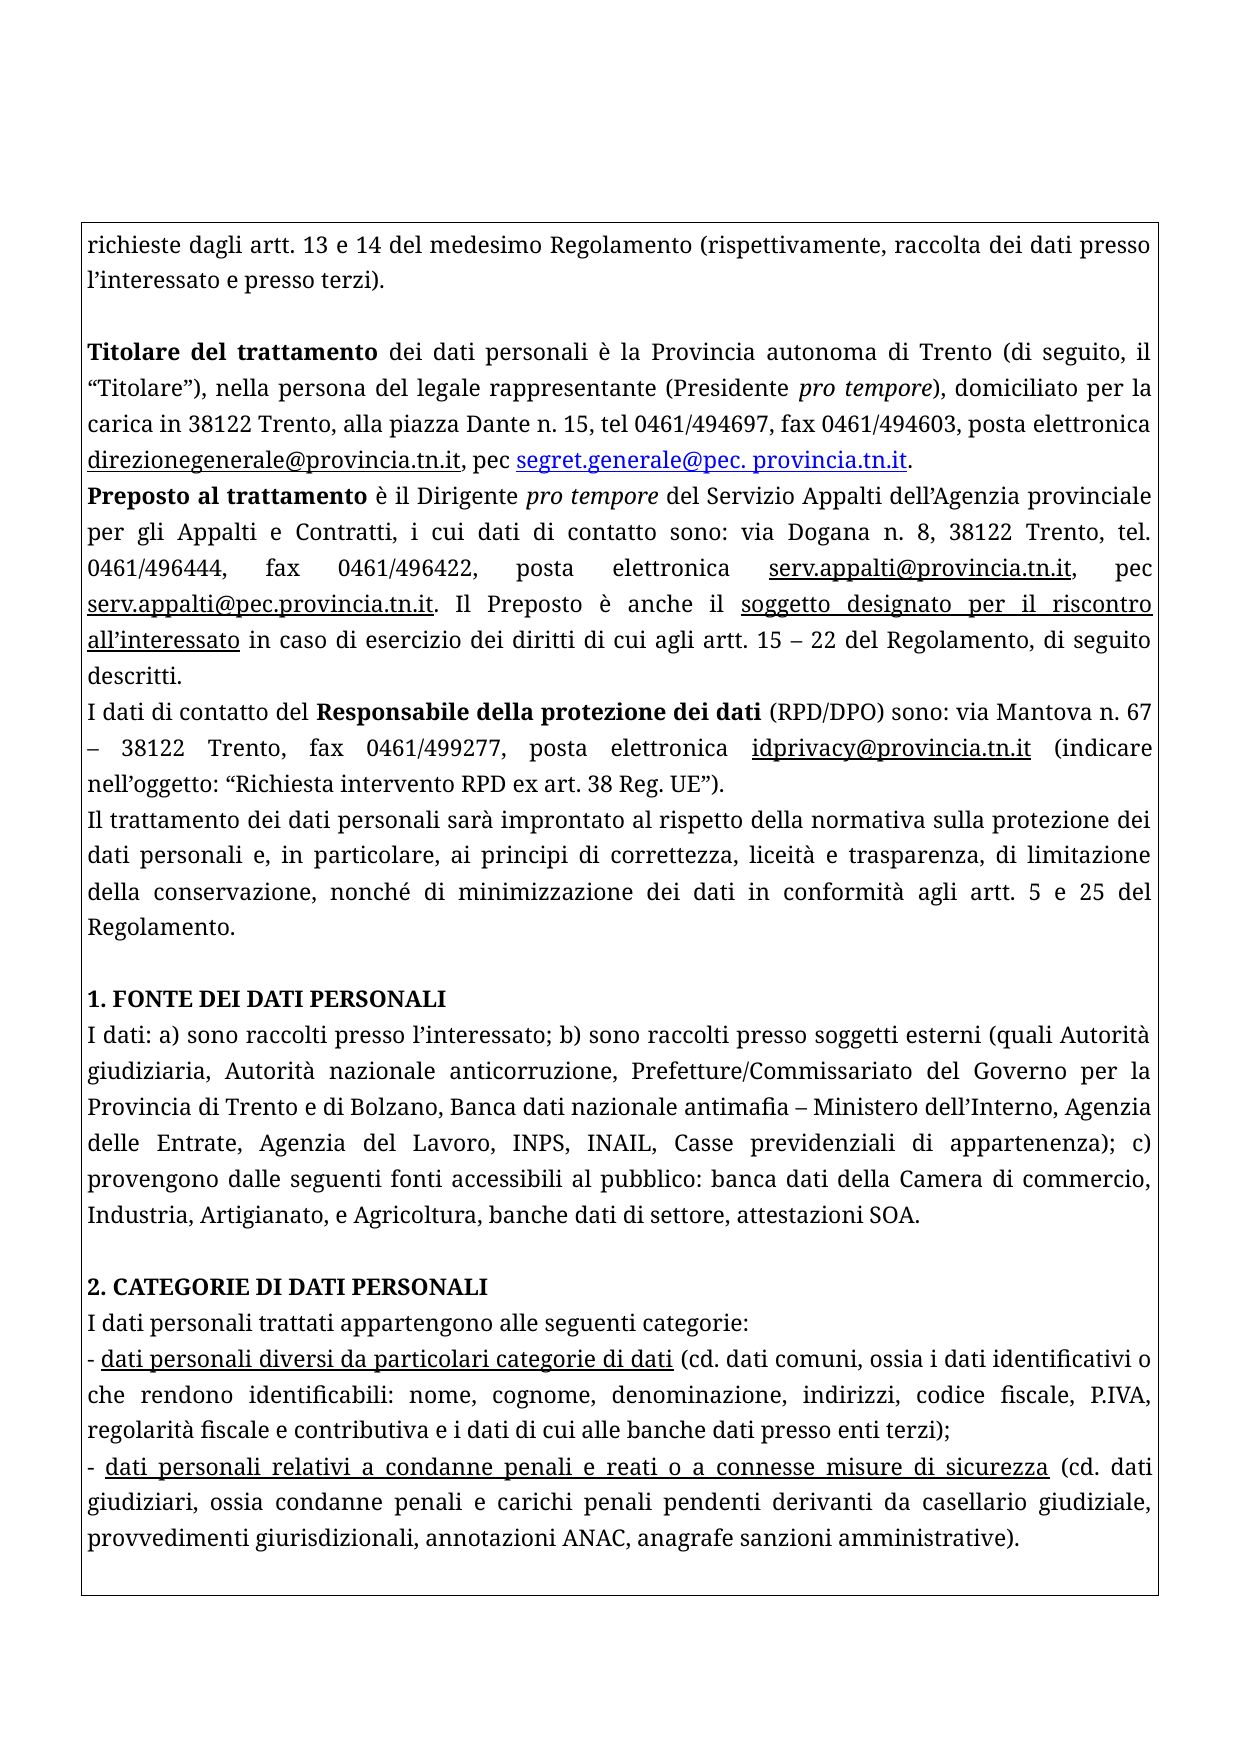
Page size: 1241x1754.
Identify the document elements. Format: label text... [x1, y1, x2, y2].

table_header richieste dagli artt. 13 e 14 del medesimo Regolamento (rispettivamente, raccolta dei dati presso l’interessato e presso terzi). Titolare del trattamento dei dati personali è la Provincia autonoma di Trento (di seguito, il “Titolare”), nella persona del legale rappresentante (Presidente pro tempore), domiciliato per la carica in 38122 Trento, alla piazza Dante n. 15, tel 0461/494697, fax 0461/494603, posta elettronica direzionegenerale@provincia.tn.it, pec segret.generale@pec. provincia.tn.it. Preposto al trattamento è il Dirigente pro tempore del Servizio Appalti dell’Agenzia provinciale per gli Appalti e Contratti, i cui dati di contatto sono: via Dogana n. 8, 38122 Trento, tel. 0461/496444, fax 0461/496422, posta elettronica serv.appalti@provincia.tn.it, pec serv.appalti@pec.provincia.tn.it. Il Preposto è anche il soggetto designato per il riscontro all’interessato in caso di esercizio dei diritti di cui agli artt. 15 – 22 del Regolamento, di seguito descritti. I dati di contatto del Responsabile della protezione dei dati (RPD/DPO) sono: via Mantova n. 67 – 38122 Trento, fax 0461/499277, posta elettronica idprivacy@provincia.tn.it (indicare nell’oggetto: “Richiesta intervento RPD ex art. 38 Reg. UE”). Il trattamento dei dati personali sarà improntato al rispetto della normativa sulla protezione dei dati personali e, in particolare, ai principi di correttezza, liceità e trasparenza, di limitazione della conservazione, nonché di minimizzazione dei dati in conformità agli artt. 5 e 25 del Regolamento. 1. FONTE DEI DATI PERSONALI I dati: a) sono raccolti presso l’interessato; b) sono raccolti presso soggetti esterni (quali Autorità giudiziaria, Autorità nazionale anticorruzione, Prefetture/Commissariato del Governo per la Provincia di Trento e di Bolzano, Banca dati nazionale antimafia – Ministero dell’Interno, Agenzia delle Entrate, Agenzia del Lavoro, INPS, INAIL, Casse previdenziali di appartenenza); c) provengono dalle seguenti fonti accessibili al pubblico: banca dati della Camera di commercio, Industria, Artigianato, e Agricoltura, banche dati di settore, attestazioni SOA. 2. CATEGORIE DI DATI PERSONALI I dati personali trattati appartengono alle seguenti categorie: - dati personali diversi da particolari categorie di dati (cd. dati comuni, ossia i dati identificativi o che rendono identificabili: nome, cognome, denominazione, indirizzi, codice fiscale, P.IVA, regolarità fiscale e contributiva e i dati di cui alle banche dati presso enti terzi); - dati personali relativi a condanne penali e reati o a connesse misure di sicurezza (cd. dati giudiziari, ossia condanne penali e carichi penali pendenti derivanti da casellario giudiziale, provvedimenti giurisdizionali, annotazioni ANAC, anagrafe sanzioni amministrative). [82, 223, 1158, 1595]
